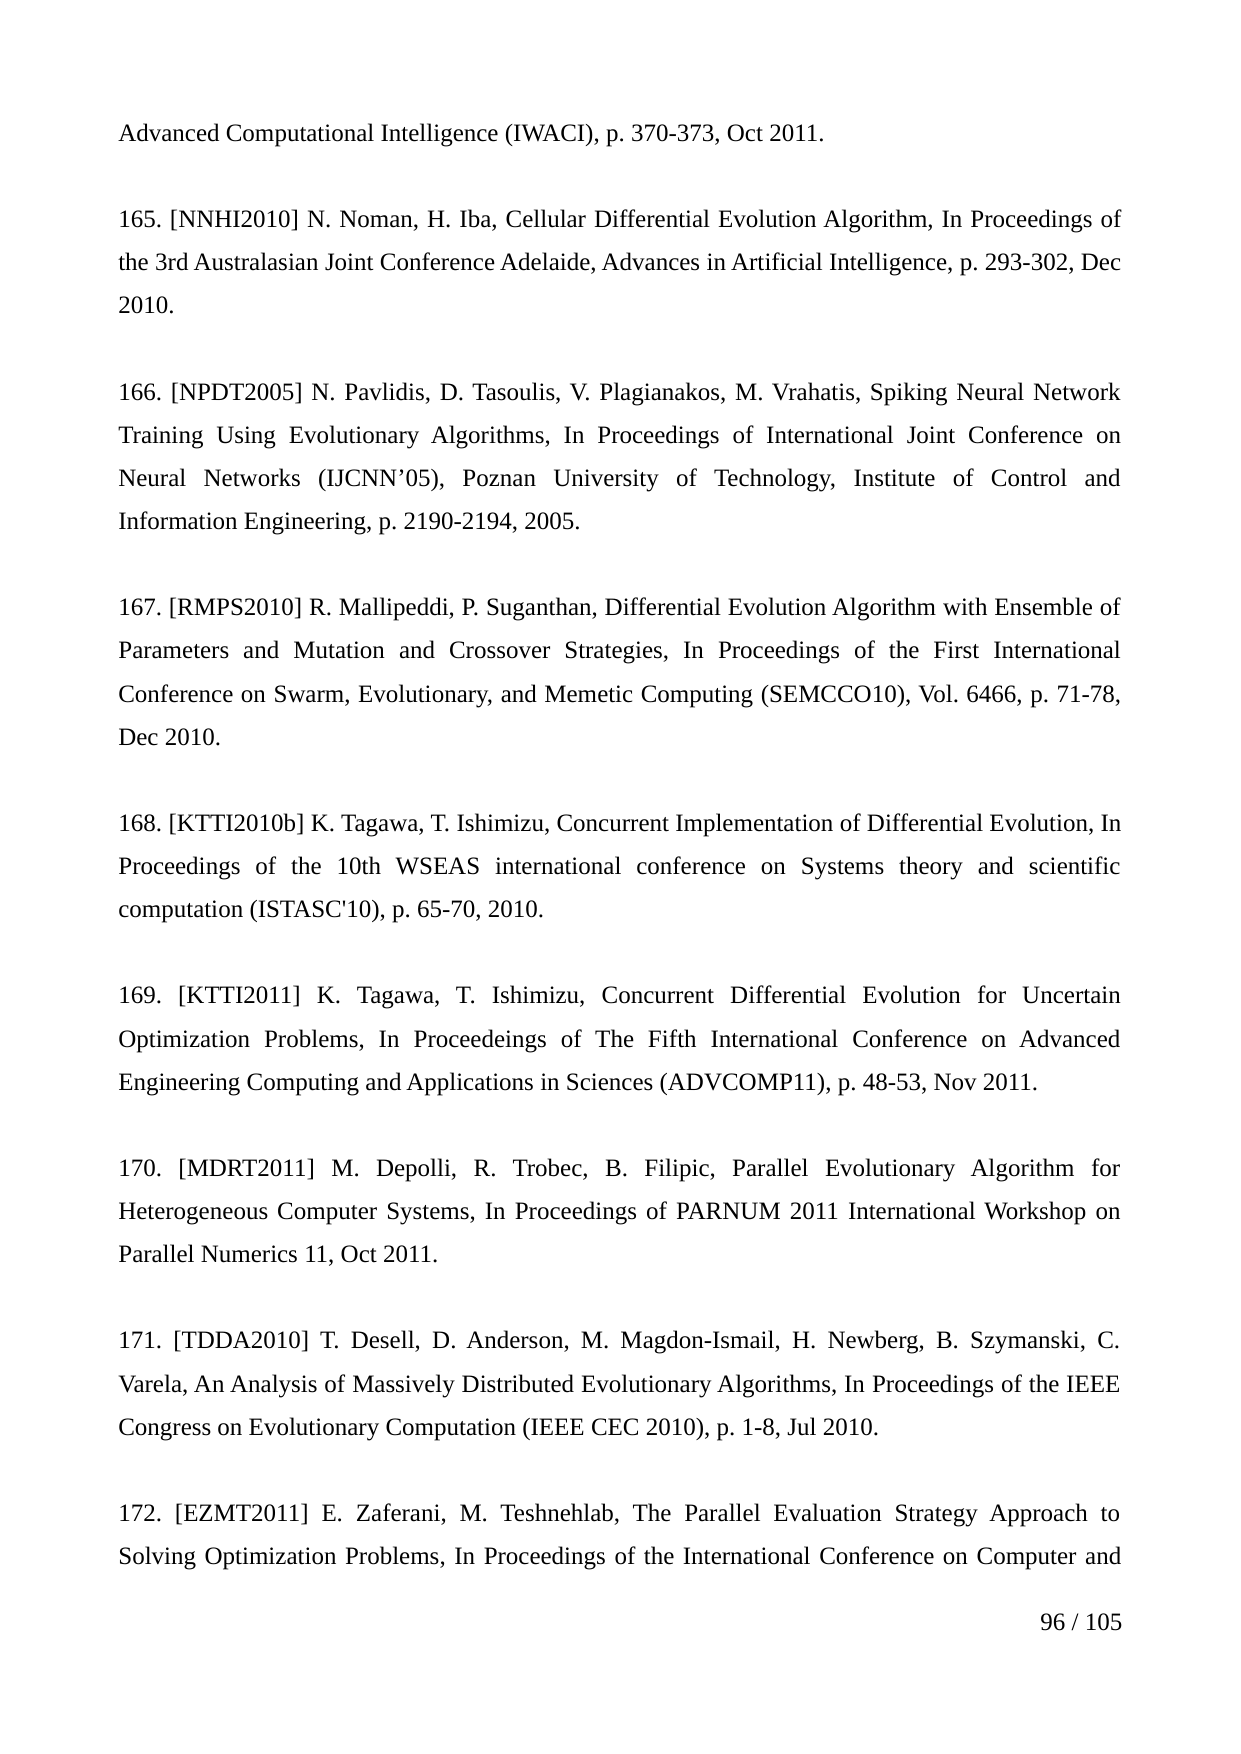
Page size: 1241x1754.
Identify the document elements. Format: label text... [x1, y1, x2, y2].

text 167. [RMPS2010] R. Mallipeddi, P. Suganthan, Differential Evolution Algorithm with Ensemble of Parameters and Mutation and Crossover Strategies, In Proceedings of the First International Conference on Swarm, Evolutionary, and Memetic Computing (SEMCCO10), Vol. 6466, p. 71-78, Dec 2010. [118, 592, 1122, 751]
text 171. [TDDA2010] T. Desell, D. Anderson, M. Magdon-Ismail, H. Newberg, B. Szymanski, C. Varela, An Analysis of Massively Distributed Evolutionary Algorithms, In Proceedings of the IEEE Congress on Evolutionary Computation (IEEE CEC 2010), p. 1-8, Jul 2010. [118, 1326, 1122, 1441]
text 168. [KTTI2010b] K. Tagawa, T. Ishimizu, Concurrent Implementation of Differential Evolution, In Proceedings of the 10th WSEAS international conference on Systems theory and scientific computation (ISTASC'10), p. 65-70, 2010. [118, 808, 1122, 923]
text 169. [KTTI2011] K. Tagawa, T. Ishimizu, Concurrent Differential Evolution for Uncertain Optimization Problems, In Proceedeings of The Fifth International Conference on Advanced Engineering Computing and Applications in Sciences (ADVCOMP11), p. 48-53, Nov 2011. [118, 981, 1122, 1096]
text 172. [EZMT2011] E. Zaferani, M. Teshnehlab, The Parallel Evaluation Strategy Approach to Solving Optimization Problems, In Proceedings of the International Conference on Computer and [118, 1498, 1122, 1570]
text 165. [NNHI2010] N. Noman, H. Iba, Cellular Differential Evolution Algorithm, In Proceedings of the 3rd Australasian Joint Conference Adelaide, Advances in Artificial Intelligence, p. 293-302, Dec 2010. [118, 204, 1122, 319]
text 170. [MDRT2011] M. Depolli, R. Trobec, B. Filipic, Parallel Evolutionary Algorithm for Heterogeneous Computer Systems, In Proceedings of PARNUM 2011 International Workshop on Parallel Numerics 11, Oct 2011. [118, 1153, 1122, 1268]
text Advanced Computational Intelligence (IWACI), p. 370-373, Oct 2011. [118, 118, 1122, 147]
text 166. [NPDT2005] N. Pavlidis, D. Tasoulis, V. Plagianakos, M. Vrahatis, Spiking Neural Network Training Using Evolutionary Algorithms, In Proceedings of International Joint Conference on Neural Networks (IJCNN’05), Poznan University of Technology, Institute of Control and Information Engineering, p. 2190-2194, 2005. [118, 377, 1122, 535]
